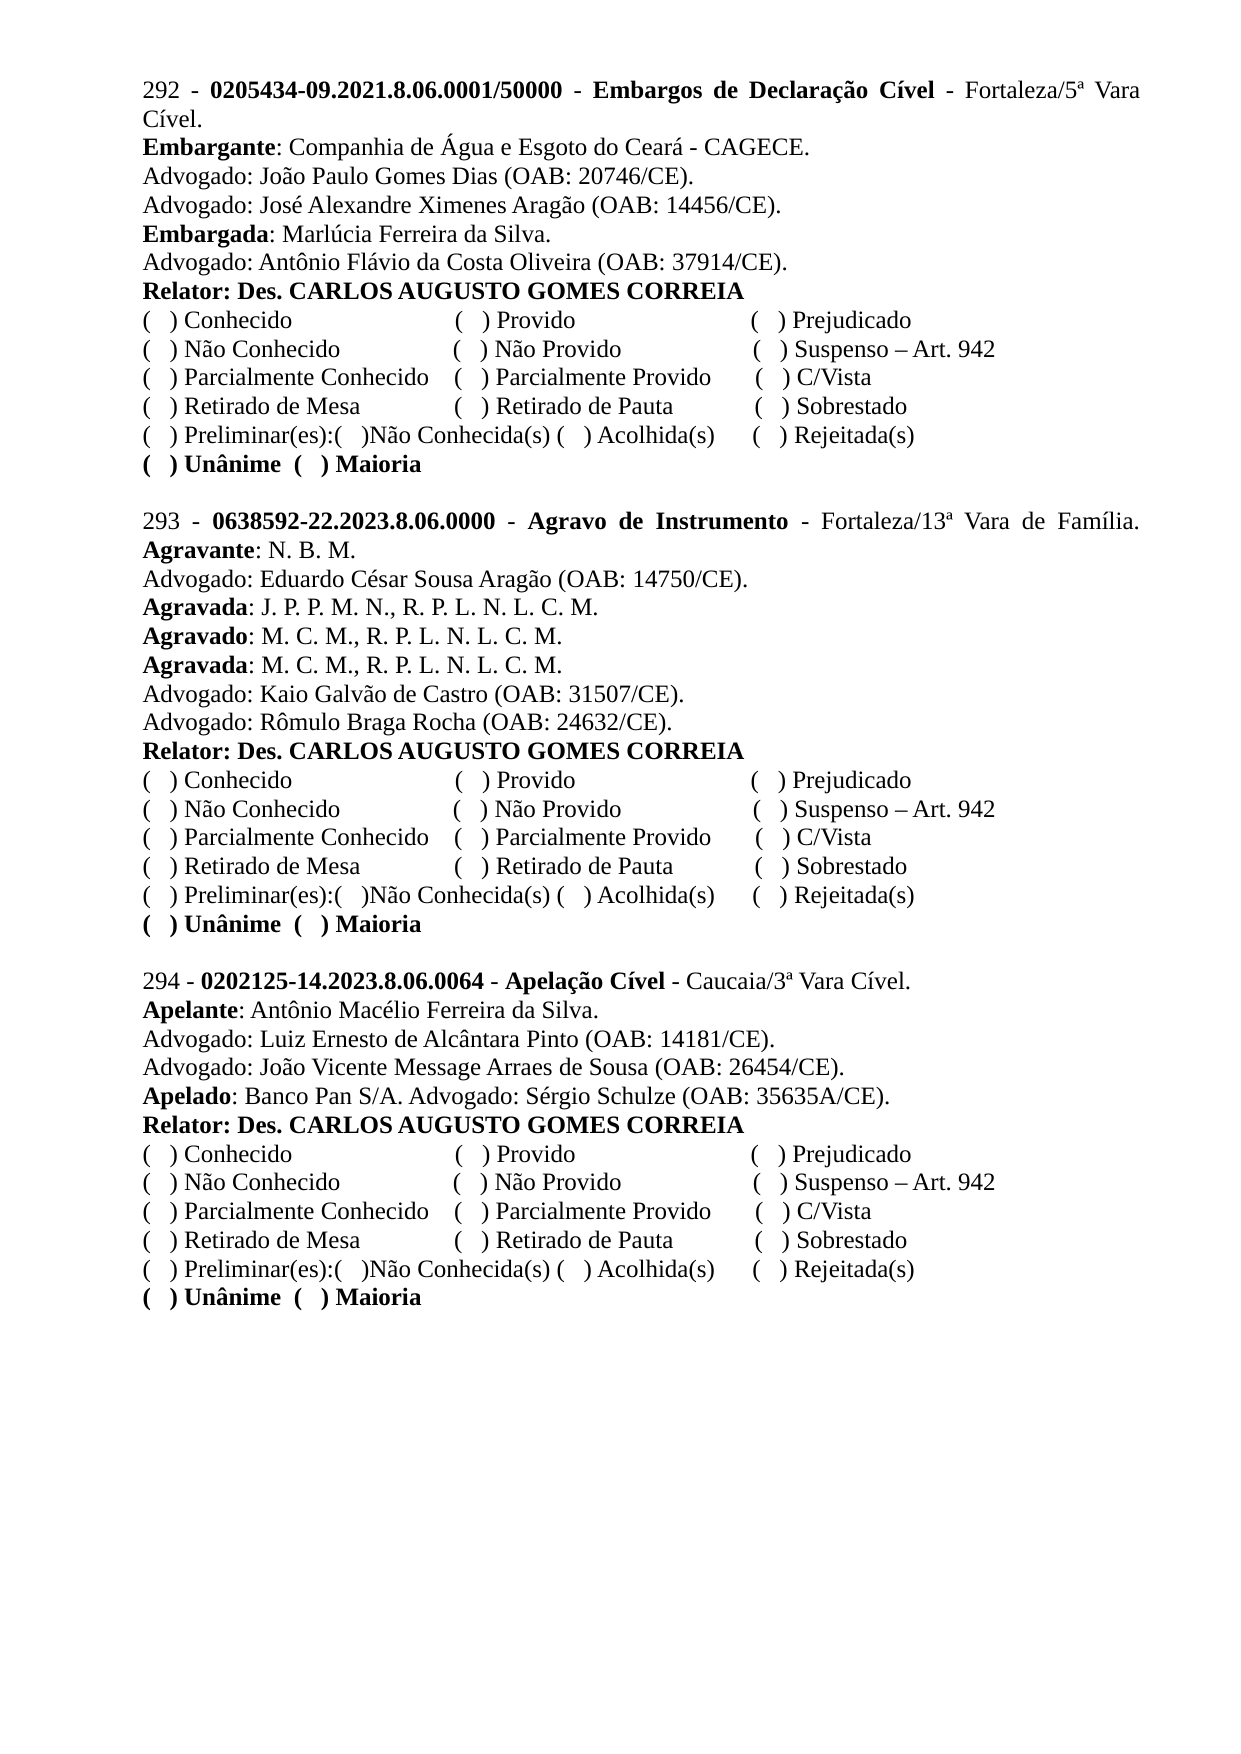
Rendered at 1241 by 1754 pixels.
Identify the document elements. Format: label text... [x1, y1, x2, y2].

text ( ) Retirado de Mesa ( ) Retirado de Pauta ( ) Sobrestado [142, 391, 1158, 420]
text ( ) Parcialmente Conhecido ( ) Parcialmente Provido ( ) C/Vista [142, 1196, 1158, 1225]
text ( ) Unânime ( ) Maioria [142, 449, 1158, 477]
text Advogado: Kaio Galvão de Castro (OAB: 31507/CE). [142, 679, 1141, 707]
text ( ) Preliminar(es):( )Não Conhecida(s) ( ) Acolhida(s) ( ) Rejeitada(s) [142, 880, 1158, 909]
text Agravada: M. C. M., R. P. L. N. L. C. M. [142, 650, 1141, 679]
text Advogado: João Vicente Message Arraes de Sousa (OAB: 26454/CE). [142, 1052, 1141, 1081]
text Advogado: João Paulo Gomes Dias (OAB: 20746/CE). [142, 161, 1141, 190]
text ( ) Conhecido ( ) Provido ( ) Prejudicado [142, 305, 1141, 334]
text ( ) Não Conhecido ( ) Não Provido ( ) Suspenso – Art. 942 [142, 1167, 1158, 1196]
text Embargante: Companhia de Água e Esgoto do Ceará - CAGECE. [142, 132, 1141, 161]
text ( ) Unânime ( ) Maioria [142, 909, 1158, 937]
text Apelado: Banco Pan S/A. Advogado: Sérgio Schulze (OAB: 35635A/CE). [142, 1081, 1141, 1110]
text Advogado: Antônio Flávio da Costa Oliveira (OAB: 37914/CE). [142, 247, 1141, 276]
text Advogado: Eduardo César Sousa Aragão (OAB: 14750/CE). [142, 564, 1141, 592]
text 293 - 0638592-22.2023.8.06.0000 - Agravo de Instrumento - Fortaleza/13ª Vara de Família. Agravante: N. B. M. [142, 506, 1141, 564]
text Relator: Des. CARLOS AUGUSTO GOMES CORREIA [142, 276, 1141, 305]
text ( ) Conhecido ( ) Provido ( ) Prejudicado [142, 1139, 1141, 1167]
text 294 - 0202125-14.2023.8.06.0064 - Apelação Cível - Caucaia/3ª Vara Cível. [142, 966, 1141, 995]
text ( ) Não Conhecido ( ) Não Provido ( ) Suspenso – Art. 942 [142, 334, 1158, 362]
text Advogado: Luiz Ernesto de Alcântara Pinto (OAB: 14181/CE). [142, 1024, 1141, 1052]
text ( ) Preliminar(es):( )Não Conhecida(s) ( ) Acolhida(s) ( ) Rejeitada(s) [142, 1254, 1158, 1282]
text ( ) Conhecido ( ) Provido ( ) Prejudicado [142, 765, 1141, 794]
text Agravada: J. P. P. M. N., R. P. L. N. L. C. M. [142, 592, 1141, 621]
text Advogado: Rômulo Braga Rocha (OAB: 24632/CE). [142, 707, 1141, 736]
text Embargada: Marlúcia Ferreira da Silva. [142, 219, 1141, 247]
text ( ) Parcialmente Conhecido ( ) Parcialmente Provido ( ) C/Vista [142, 822, 1158, 851]
text ( ) Retirado de Mesa ( ) Retirado de Pauta ( ) Sobrestado [142, 1225, 1158, 1254]
text ( ) Preliminar(es):( )Não Conhecida(s) ( ) Acolhida(s) ( ) Rejeitada(s) [142, 420, 1158, 449]
text Apelante: Antônio Macélio Ferreira da Silva. [142, 995, 1141, 1024]
text ( ) Unânime ( ) Maioria [142, 1282, 1158, 1311]
text Advogado: José Alexandre Ximenes Aragão (OAB: 14456/CE). [142, 190, 1141, 219]
text Agravado: M. C. M., R. P. L. N. L. C. M. [142, 621, 1141, 650]
text ( ) Não Conhecido ( ) Não Provido ( ) Suspenso – Art. 942 [142, 794, 1158, 822]
text Relator: Des. CARLOS AUGUSTO GOMES CORREIA [142, 736, 1141, 765]
text Relator: Des. CARLOS AUGUSTO GOMES CORREIA [142, 1110, 1141, 1139]
text ( ) Parcialmente Conhecido ( ) Parcialmente Provido ( ) C/Vista [142, 362, 1158, 391]
text 292 - 0205434-09.2021.8.06.0001/50000 - Embargos de Declaração Cível - Fortaleza/5ª Vara Cível. [142, 75, 1141, 132]
text ( ) Retirado de Mesa ( ) Retirado de Pauta ( ) Sobrestado [142, 851, 1158, 880]
